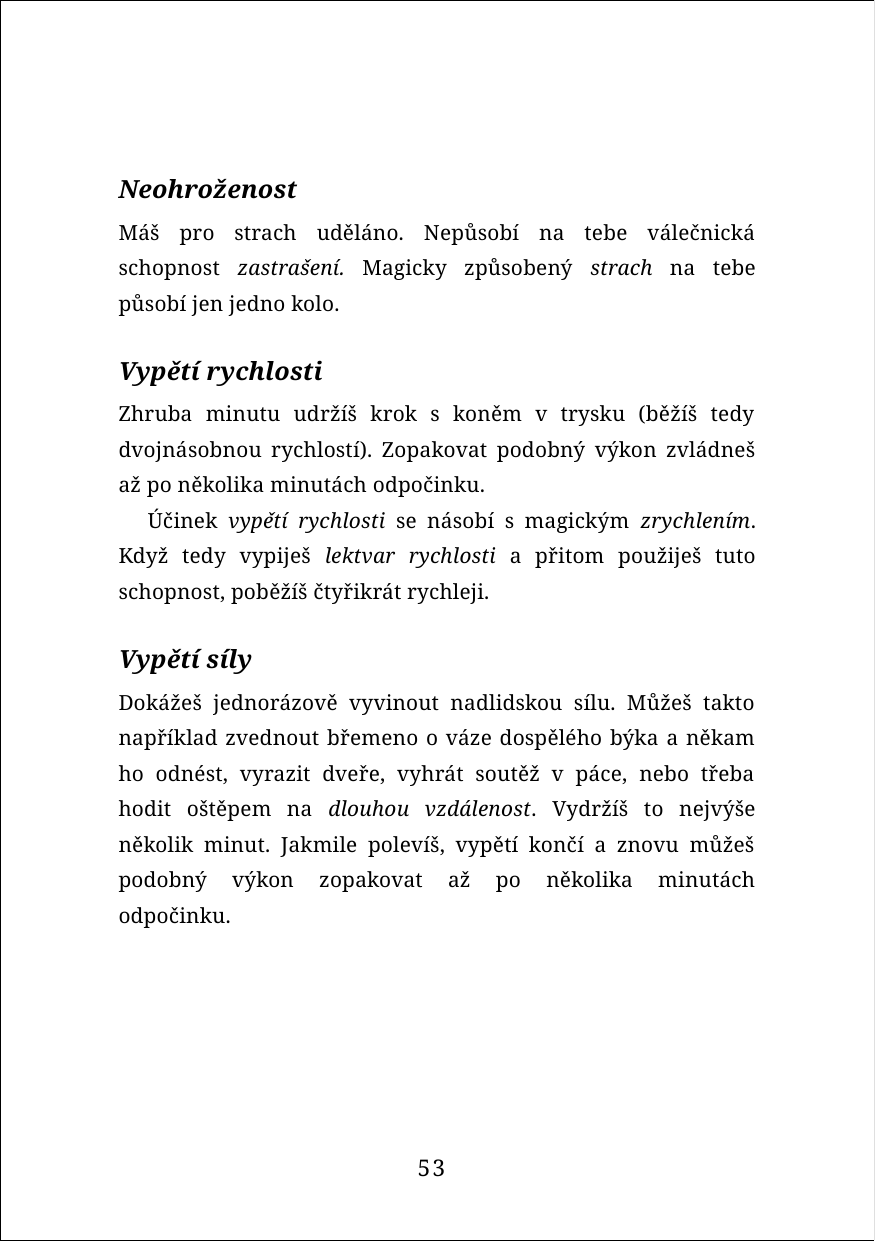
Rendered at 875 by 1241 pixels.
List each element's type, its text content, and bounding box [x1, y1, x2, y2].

subtitle Neohroženost [118, 172, 756, 206]
text Dokážeš jednorázově vyvinout nadlidskou sílu. Můžeš takto například zvednout břemeno o váze dospělého býka a někam ho odnést, vyrazit dveře, vyhrát soutěž v páce, nebo třeba hodit oštěpem na dlouhou vzdálenost. Vydržíš to nejvýše několik minut. Jakmile polevíš, vypětí končí a znovu můžeš podobný výkon zopakovat až po několika minutách odpočinku. [118, 688, 756, 929]
text Máš pro strach uděláno. Nepůsobí na tebe válečnická schopnost zastrašení. Magicky způsobený strach na tebe působí jen jedno kolo. [118, 218, 756, 317]
subtitle Vypětí síly [118, 642, 756, 676]
subtitle Vypětí rychlosti [118, 354, 756, 388]
text Zhruba minutu udržíš krok s koněm v trysku (běžíš tedy dvojnásobnou rychlostí). Zopakovat podobný výkon zvládneš až po několika minutách odpočinku. Účinek vypětí rychlosti se násobí s magickým zrychlením. Když tedy vypiješ lektvar rychlosti a přitom použiješ tuto schopnost, poběžíš čtyřikrát rychleji. [118, 399, 756, 606]
